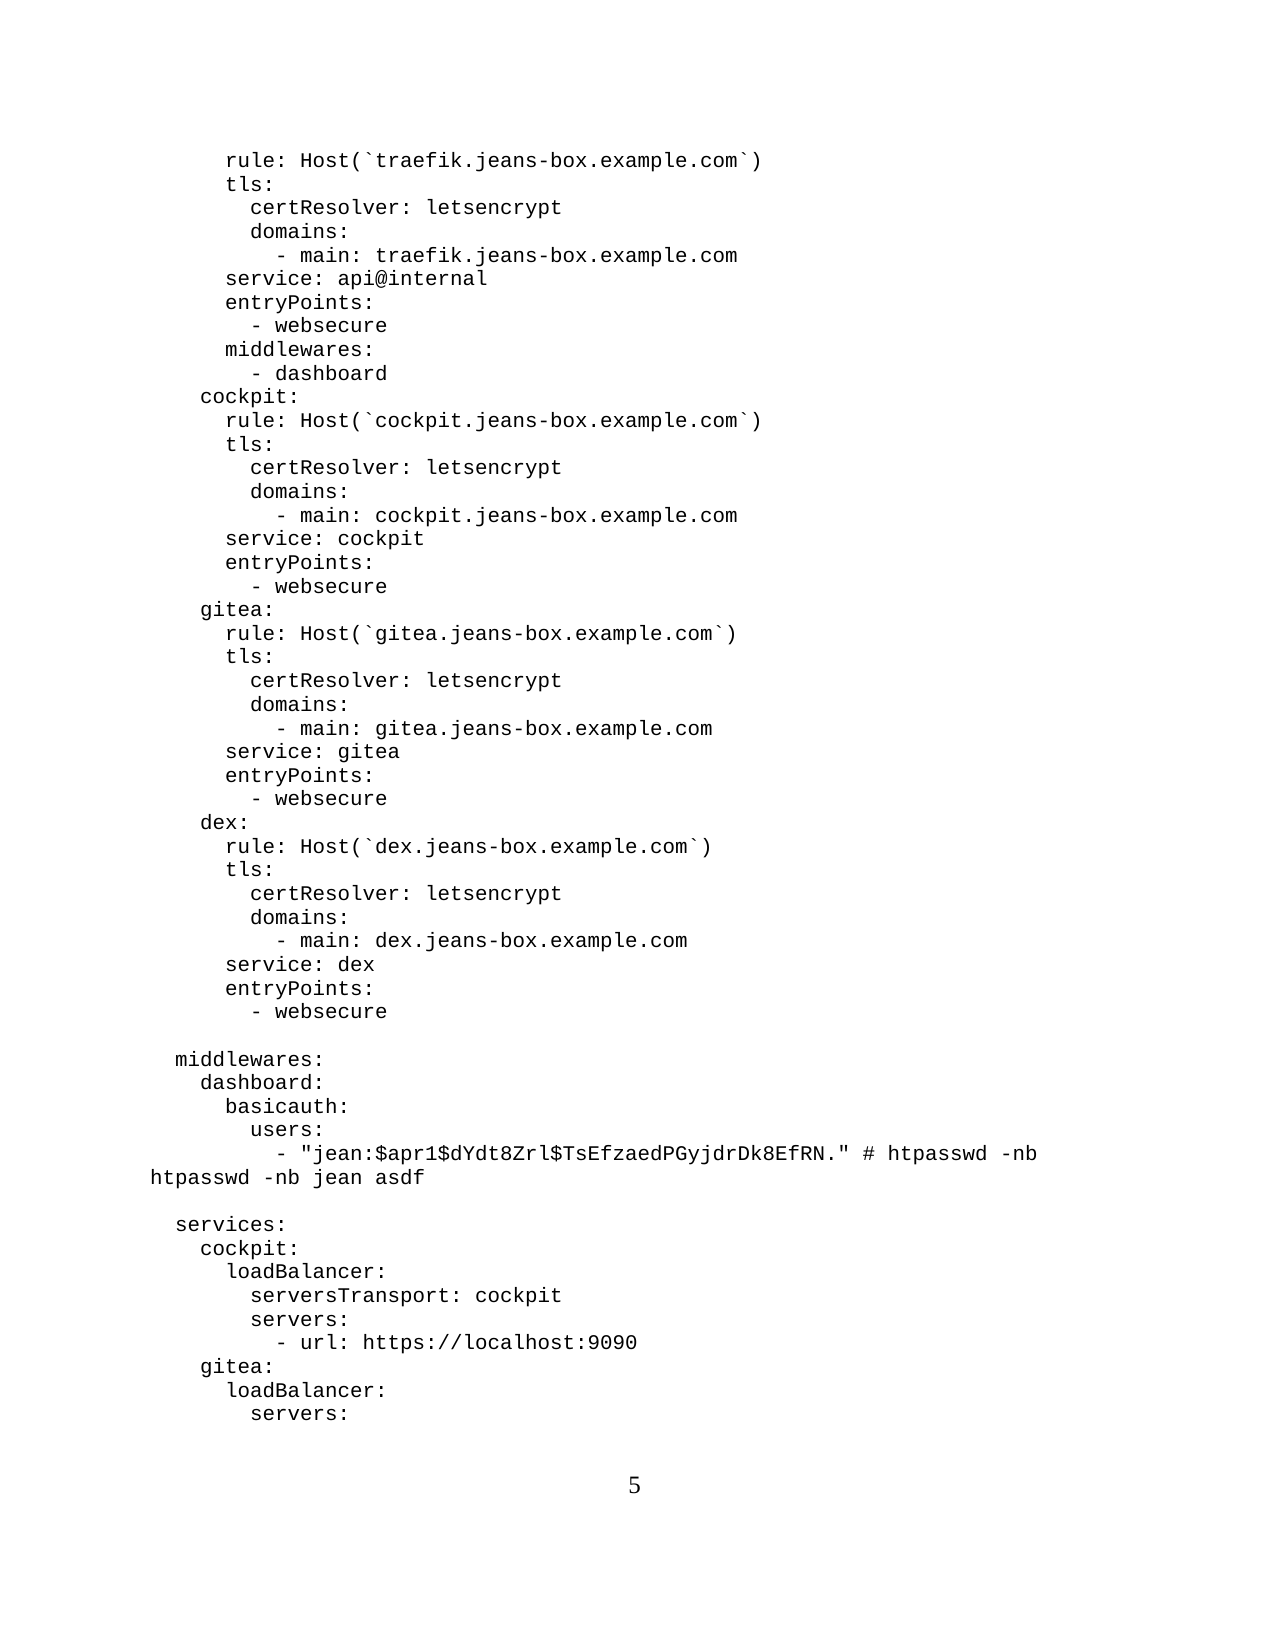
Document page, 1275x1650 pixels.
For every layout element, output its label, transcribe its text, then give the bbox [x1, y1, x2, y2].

text entryPoints: [150, 292, 1125, 316]
text gitea: [150, 599, 1125, 623]
text - websecure [150, 316, 1125, 339]
text - websecure [150, 1001, 1125, 1025]
text entryPoints: [150, 978, 1125, 1001]
text tls: [150, 434, 1125, 457]
text - dashboard [150, 363, 1125, 386]
text entryPoints: [150, 552, 1125, 576]
text service: dex [150, 954, 1125, 978]
text tls: [150, 647, 1125, 670]
text servers: [150, 1403, 1125, 1427]
text domains: [150, 481, 1125, 505]
text loadBalancer: [150, 1261, 1125, 1285]
text domains: [150, 694, 1125, 717]
text rule: Host(`gitea.jeans-box.example.com`) [150, 623, 1125, 647]
text certResolver: letsencrypt [150, 883, 1125, 907]
text certResolver: letsencrypt [150, 197, 1125, 221]
text - url: https://localhost:9090 [150, 1332, 1125, 1356]
text middlewares: [150, 1048, 1125, 1072]
text middlewares: [150, 339, 1125, 363]
text service: api@internal [150, 268, 1125, 292]
text services: [150, 1214, 1125, 1238]
text cockpit: [150, 386, 1125, 410]
text tls: [150, 859, 1125, 883]
text tls: [150, 174, 1125, 197]
text service: cockpit [150, 528, 1125, 552]
text domains: [150, 907, 1125, 930]
text serversTransport: cockpit [150, 1285, 1125, 1309]
text gitea: [150, 1356, 1125, 1379]
text - main: gitea.jeans-box.example.com [150, 717, 1125, 741]
text dex: [150, 812, 1125, 836]
text entryPoints: [150, 765, 1125, 788]
text service: gitea [150, 741, 1125, 765]
text rule: Host(`traefik.jeans-box.example.com`) [150, 150, 1125, 174]
text - "jean:$apr1$dYdt8Zrl$TsEfzaedPGyjdrDk8EfRN." # htpasswd -nb htpasswd -nb jean asdf [150, 1143, 1125, 1190]
text rule: Host(`dex.jeans-box.example.com`) [150, 836, 1125, 859]
text basicauth: [150, 1096, 1125, 1119]
text certResolver: letsencrypt [150, 457, 1125, 481]
text users: [150, 1119, 1125, 1143]
text certResolver: letsencrypt [150, 670, 1125, 694]
text loadBalancer: [150, 1379, 1125, 1403]
text servers: [150, 1309, 1125, 1332]
text - websecure [150, 788, 1125, 812]
text - websecure [150, 576, 1125, 599]
text - main: traefik.jeans-box.example.com [150, 244, 1125, 268]
text cockpit: [150, 1238, 1125, 1261]
text rule: Host(`cockpit.jeans-box.example.com`) [150, 410, 1125, 434]
text - main: cockpit.jeans-box.example.com [150, 505, 1125, 528]
text domains: [150, 221, 1125, 244]
text - main: dex.jeans-box.example.com [150, 930, 1125, 954]
text dashboard: [150, 1072, 1125, 1096]
